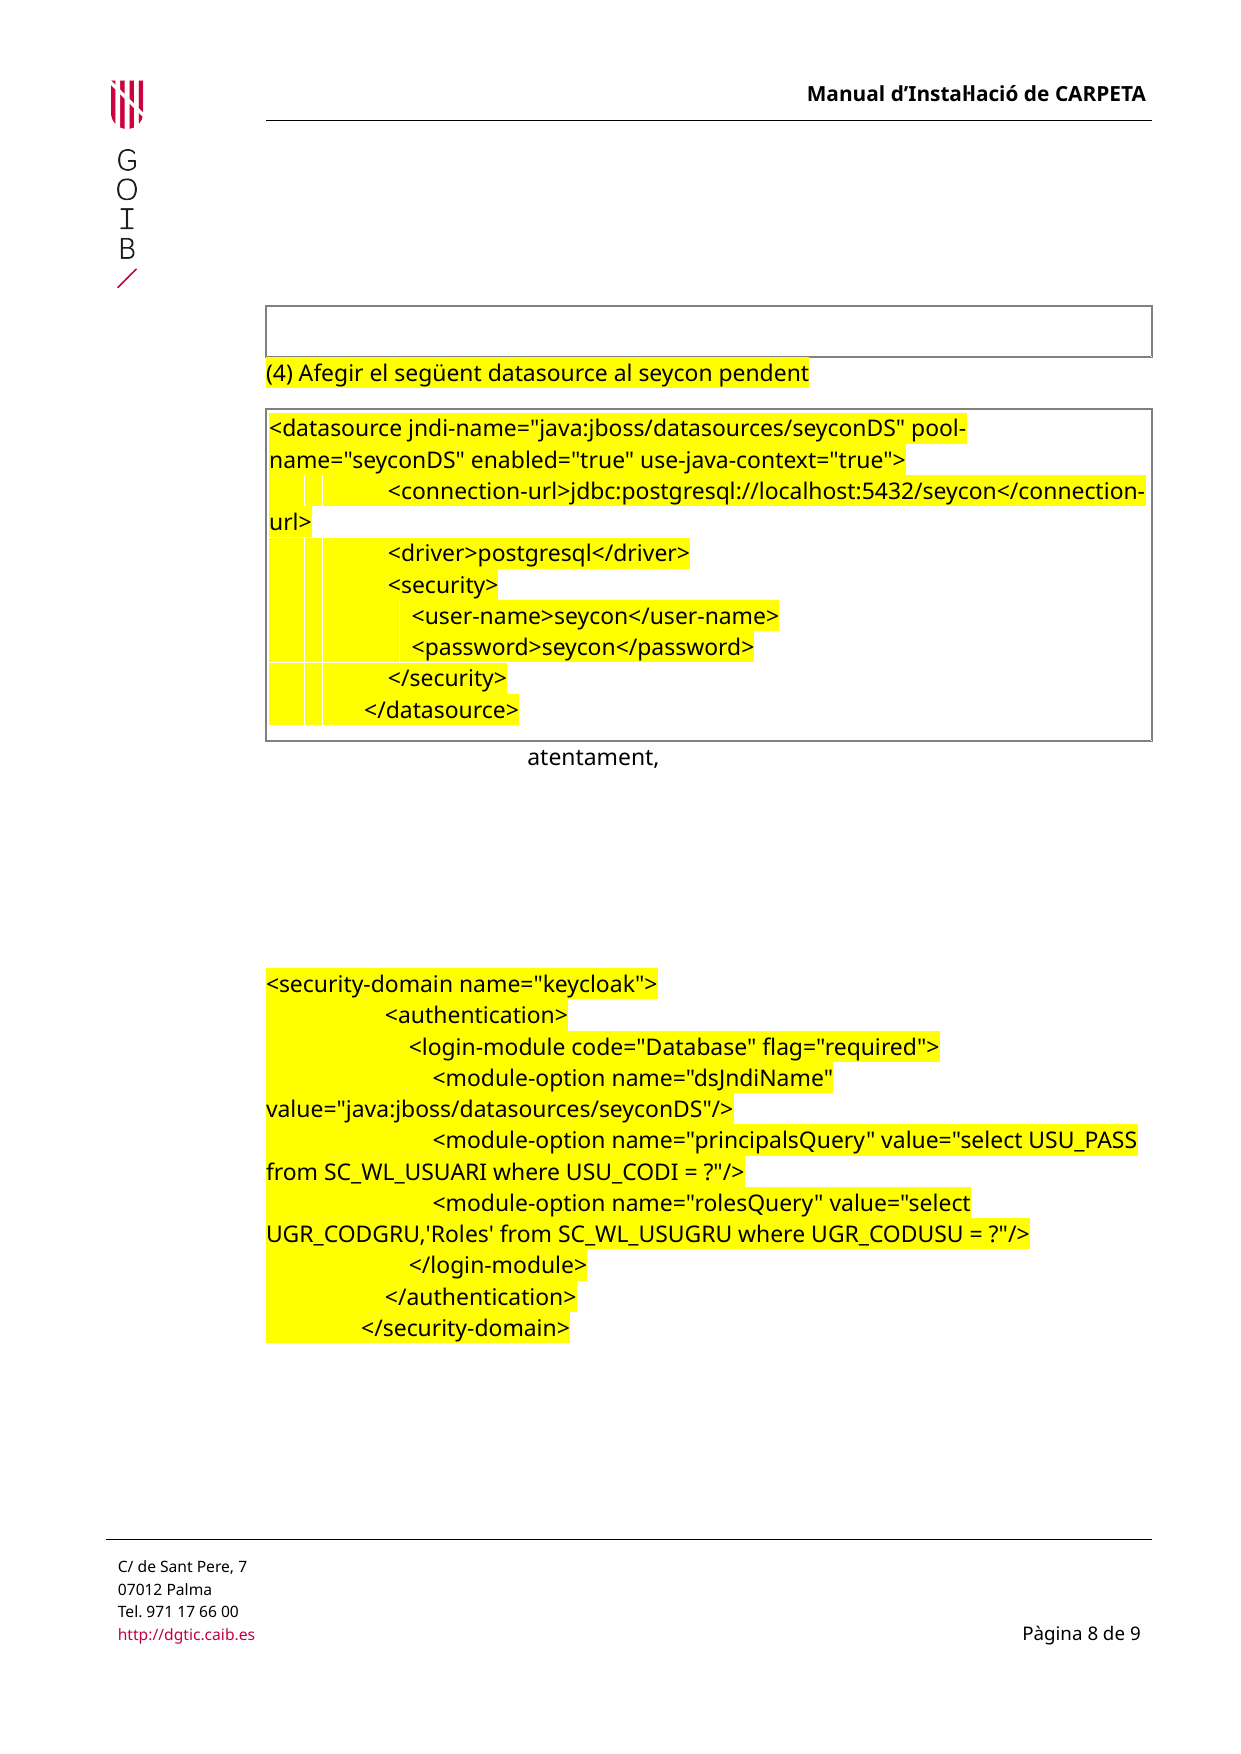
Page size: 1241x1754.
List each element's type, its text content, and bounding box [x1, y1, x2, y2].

text atentament, [266, 742, 1152, 773]
table_header <datasource jndi-name="java:jboss/datasources/seyconDS" pool-name="seyconDS" enabled="true" use-java-context="true"> <connection-url>jdbc:postgresql://localhost:5432/seycon</connection-url> <driver>postgresql</driver> <security> <user-name>seycon</user-name> <password>seycon</password> </security> </datasource> [267, 410, 1151, 740]
table_header [267, 307, 1151, 356]
text <security-domain name="keycloak"> <authentication> <login-module code="Database" flag="required"> <module-option name="dsJndiName" value="java:jboss/datasources/seyconDS"/> <module-option name="principalsQuery" value="select USU_PASS from SC_WL_USUARI where USU_CODI = ?"/> <module-option name="rolesQuery" value="select UGR_CODGRU,'Roles' from SC_WL_USUGRU where UGR_CODUSU = ?"/> </login-module> </authentication> </security-domain> [266, 968, 1152, 1343]
picture [82, 57, 172, 319]
text (4) Afegir el següent datasource al seycon pendent [266, 358, 1152, 388]
